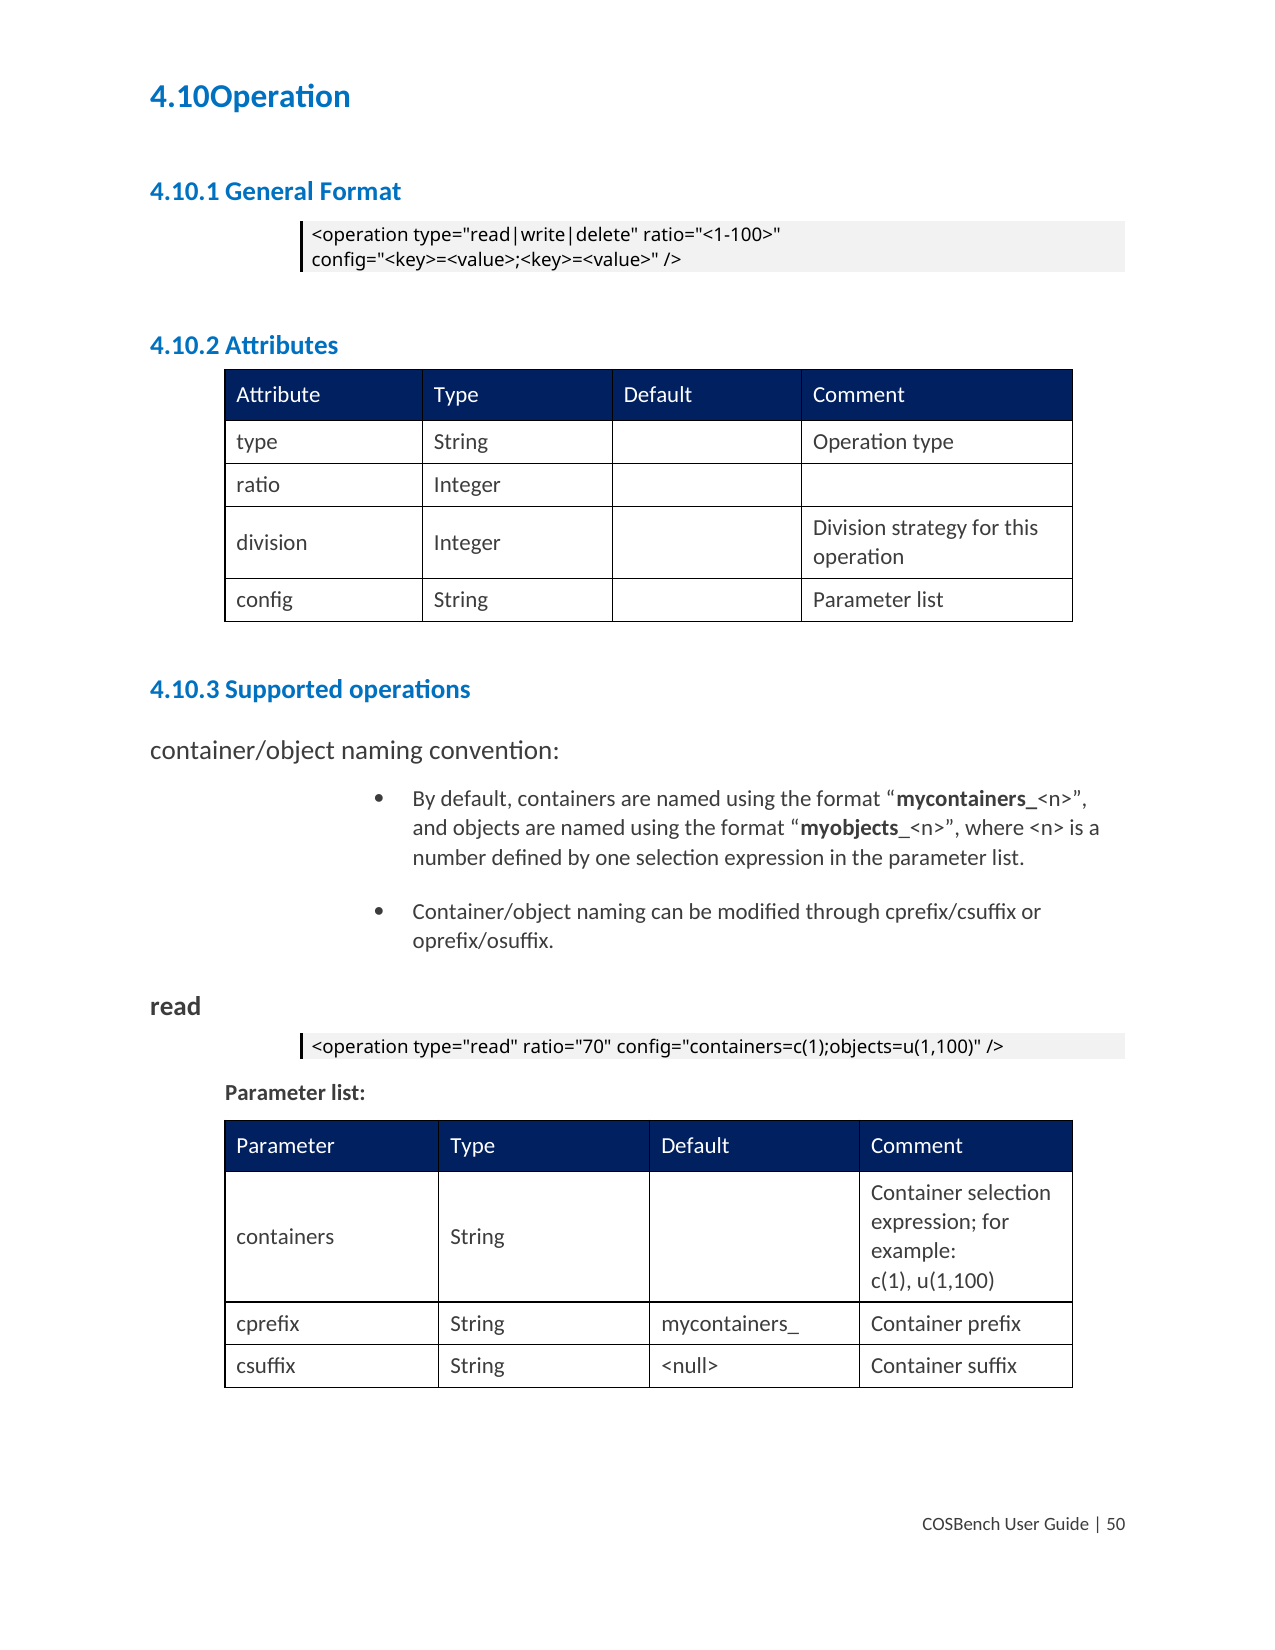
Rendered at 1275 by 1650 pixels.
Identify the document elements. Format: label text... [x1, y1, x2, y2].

table_cell String [423, 579, 612, 621]
table_cell [613, 579, 801, 621]
table_cell Division strategy for this operation [802, 507, 1072, 578]
table_cell [613, 421, 801, 463]
subtitle container/object naming convention: [150, 733, 1125, 767]
table_cell containers [226, 1172, 438, 1301]
table_cell String [423, 421, 612, 463]
text <operation type="read" ratio="70" config="containers=c(1);objects=u(1,100)" /> [303, 1033, 1125, 1059]
table_cell Integer [423, 507, 612, 578]
table_cell String [439, 1345, 649, 1387]
table_cell Operation type [802, 421, 1072, 463]
list Container/object naming can be modified through cprefix/csuffix or oprefix/osuffix. [375, 897, 1125, 954]
subtitle Supported operations [150, 672, 1125, 705]
table_cell csuffix [226, 1345, 438, 1387]
table_cell Container selection expression; for example: c(1), u(1,100) [860, 1172, 1072, 1301]
table_cell [613, 464, 801, 506]
table_cell config [226, 579, 422, 621]
table_cell [802, 464, 1072, 506]
table_cell Container prefix [860, 1303, 1072, 1344]
table_header Parameter [226, 1121, 438, 1171]
table_header Type [423, 370, 612, 420]
table_cell Container suffix [860, 1345, 1072, 1387]
subtitle Attributes [150, 328, 1125, 361]
table_header Attribute [226, 370, 422, 420]
table_cell mycontainers_ [650, 1303, 859, 1344]
table_cell type [226, 421, 422, 463]
text <operation type="read|write|delete" ratio="<1-100>" config="<key>=<value>;<key>=<value>" /> [303, 221, 1125, 272]
table_cell [650, 1172, 859, 1301]
subtitle read [150, 989, 1125, 1022]
subtitle General Format [150, 174, 1125, 207]
text Parameter list: [225, 1078, 1125, 1106]
table_cell String [439, 1303, 649, 1344]
table_header Default [650, 1121, 859, 1171]
list By default, containers are named using the format “mycontainers_<n>”, and objects are named using the format “myobjects_<n>”, where <n> is a number defined by one selection expression in the parameter list. [375, 784, 1125, 871]
table_cell ratio [226, 464, 422, 506]
table_cell cprefix [226, 1303, 438, 1344]
table_header Comment [802, 370, 1072, 420]
table_cell String [439, 1172, 649, 1301]
table_cell [613, 507, 801, 578]
table_header Type [439, 1121, 649, 1171]
table_cell Parameter list [802, 579, 1072, 621]
table_header Comment [860, 1121, 1072, 1171]
subtitle Operation [150, 75, 1125, 116]
table_cell <null> [650, 1345, 859, 1387]
table_cell Integer [423, 464, 612, 506]
table_cell division [226, 507, 422, 578]
table_header Default [613, 370, 801, 420]
